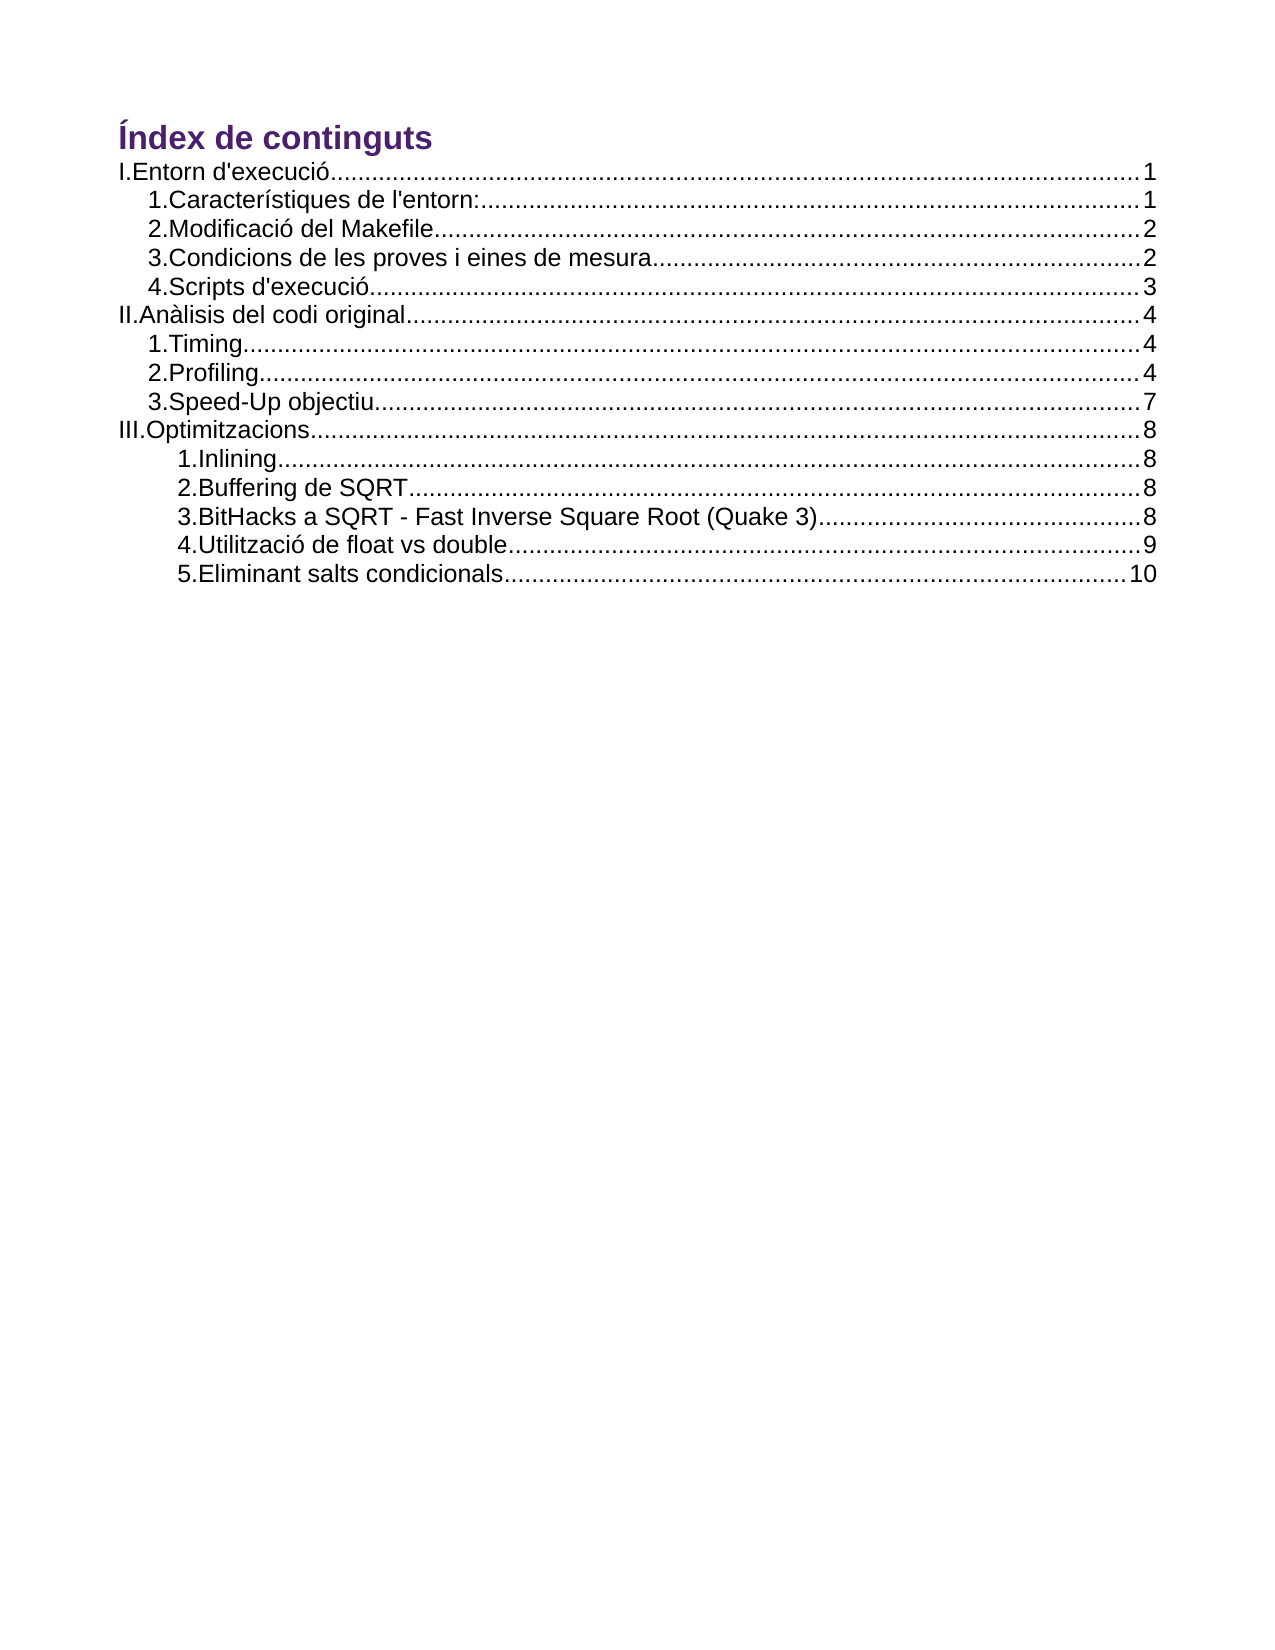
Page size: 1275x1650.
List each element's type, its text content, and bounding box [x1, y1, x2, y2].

text 3.Condicions de les proves i eines de mesura 2 [148, 243, 1157, 272]
subtitle Índex de continguts [118, 118, 1157, 157]
text 1.Timing 4 [148, 329, 1157, 358]
text 4.Scripts d'execució 3 [148, 272, 1157, 300]
text I.Entorn d'execució 1 [118, 157, 1157, 185]
text 5.Eliminant salts condicionals 10 [177, 559, 1157, 588]
text III.Optimitzacions 8 [118, 415, 1157, 444]
text 2.Profiling 4 [148, 358, 1157, 387]
text 1.Inlining 8 [177, 444, 1157, 473]
text 4.Utilització de float vs double 9 [177, 530, 1157, 559]
text 3.Speed-Up objectiu 7 [148, 387, 1157, 415]
text II.Anàlisis del codi original 4 [118, 300, 1157, 329]
text 2.Modificació del Makefile 2 [148, 214, 1157, 243]
text 2.Buffering de SQRT 8 [177, 473, 1157, 502]
text 1.Característiques de l'entorn: 1 [148, 185, 1157, 214]
text 3.BitHacks a SQRT - Fast Inverse Square Root (Quake 3) 8 [177, 502, 1157, 530]
